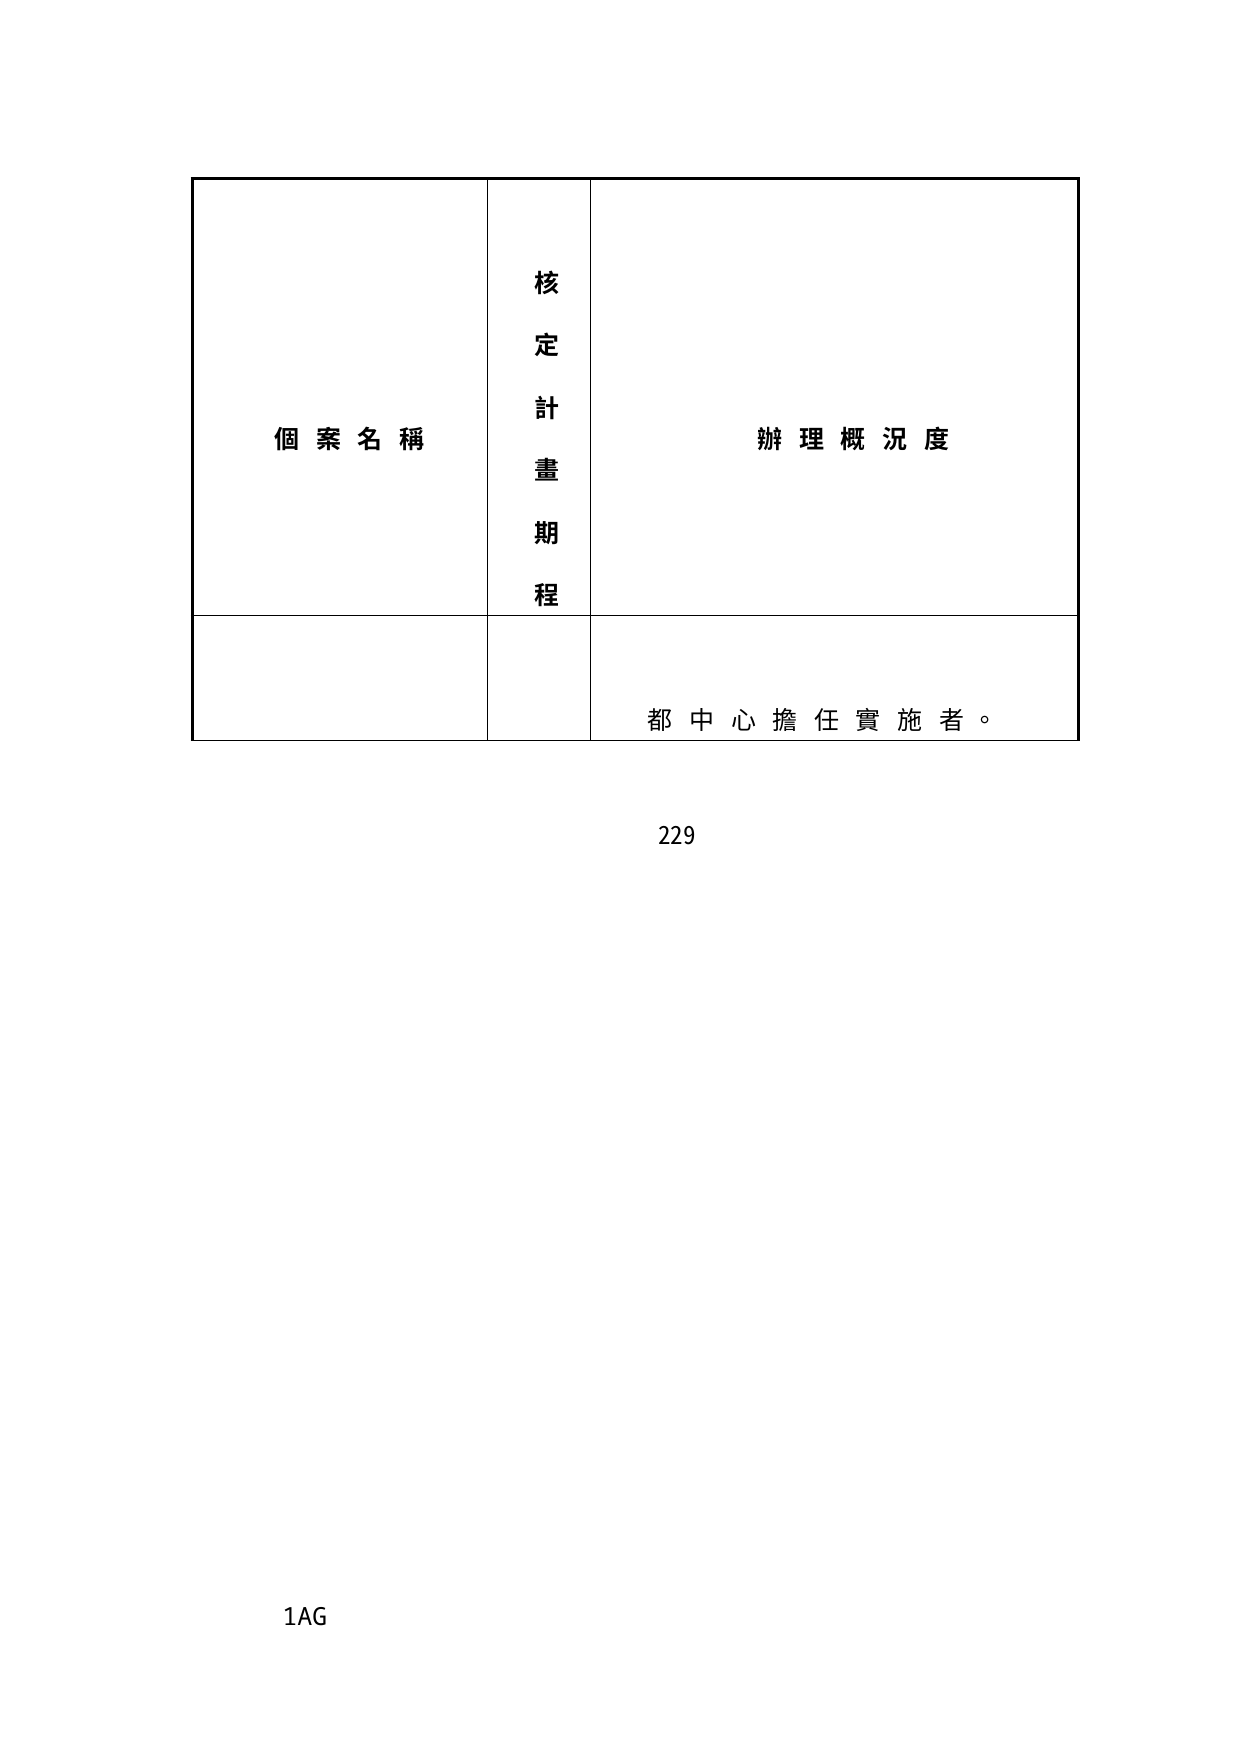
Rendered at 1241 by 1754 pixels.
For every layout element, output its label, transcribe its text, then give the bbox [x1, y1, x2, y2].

table_cell [488, 616, 590, 740]
table_cell 都中心擔任實施者。 [591, 616, 1077, 740]
table_header 個案名稱 [194, 180, 487, 615]
table_header 辦理概況度 [591, 180, 1077, 615]
table_header 核定計畫期程 [488, 180, 590, 615]
table_cell [194, 616, 487, 740]
